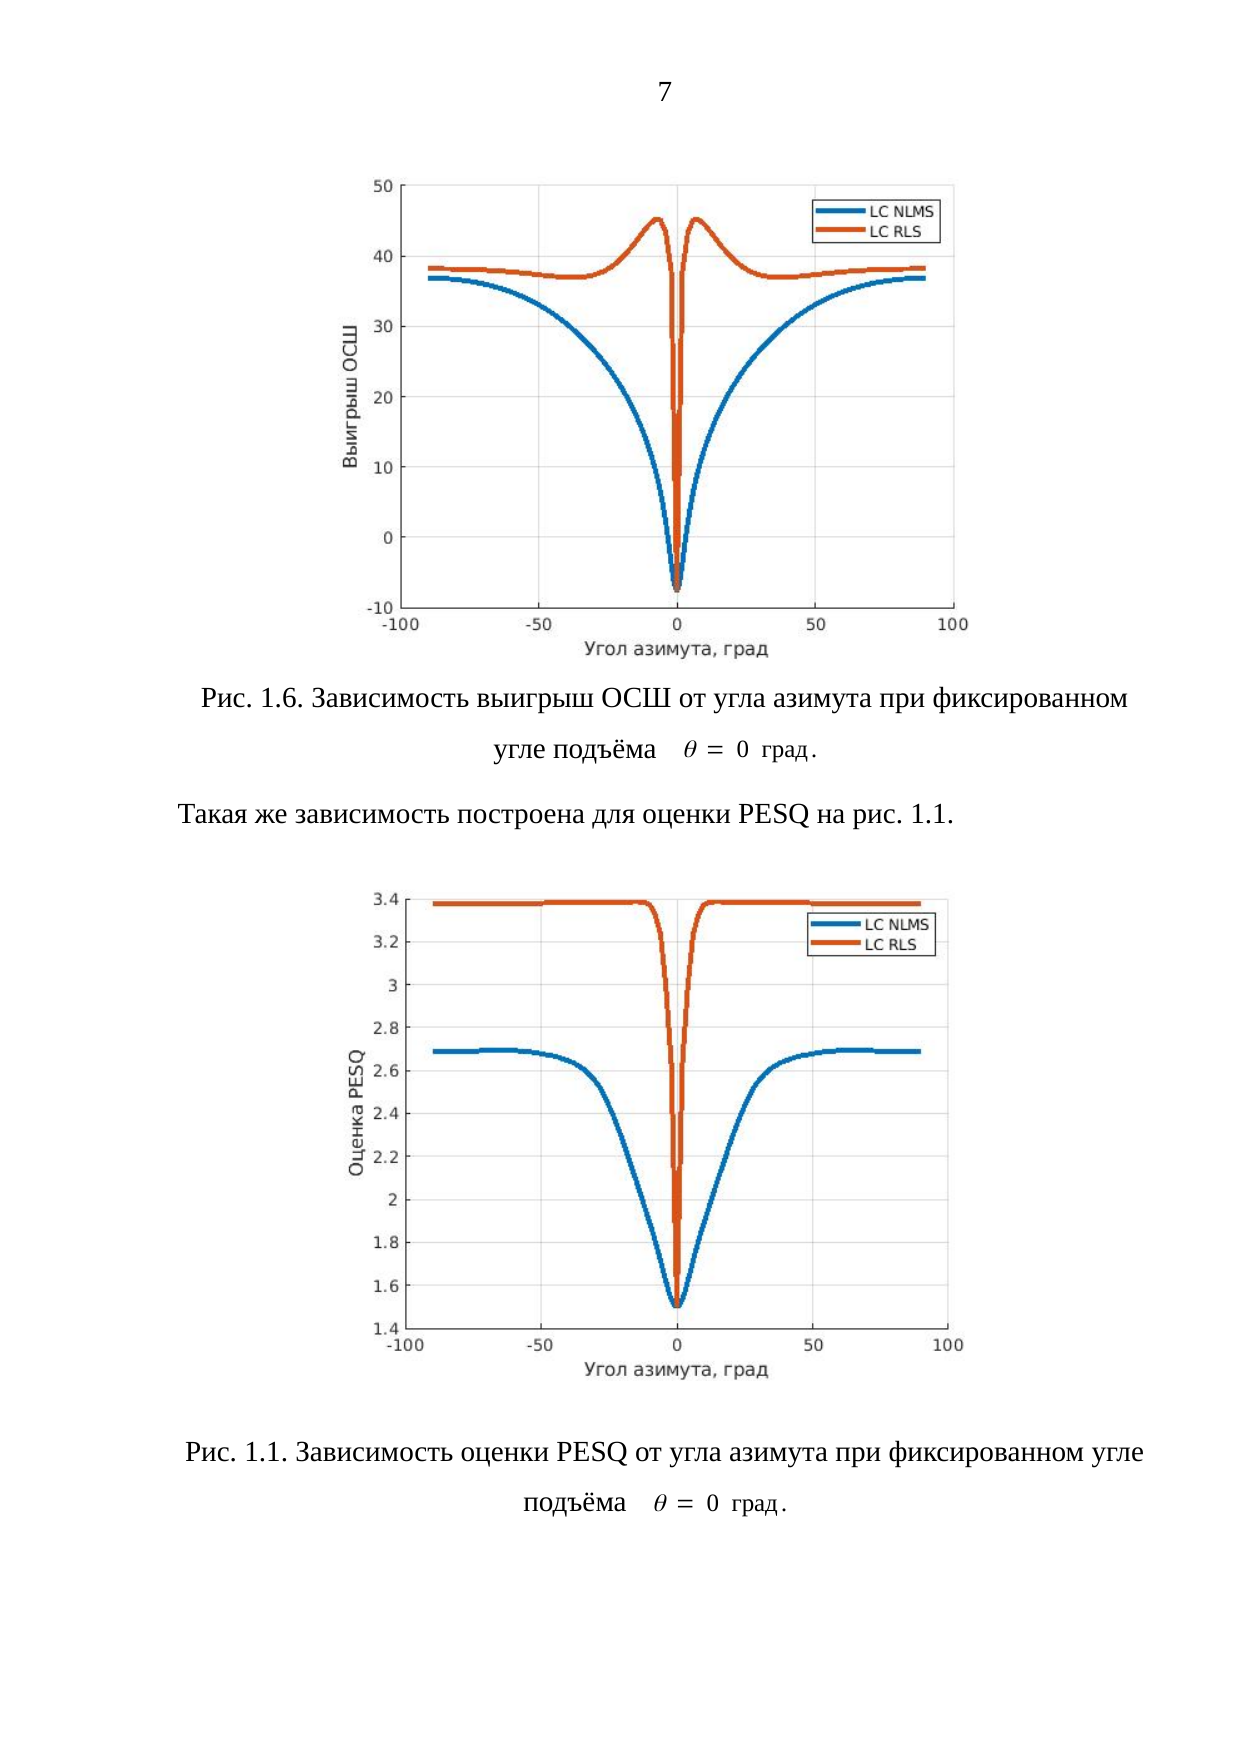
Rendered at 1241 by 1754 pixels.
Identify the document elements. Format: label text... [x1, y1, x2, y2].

text Такая же зависимость построена для оценки PESQ на рис. 1.1. [177, 796, 1152, 829]
text Рис. 1.1. Зависимость оценки PESQ от угла азимута при фиксированном угле подъёма [177, 1386, 1152, 1518]
picture [314, 860, 1015, 1386]
picture [308, 147, 1021, 664]
text Рис. 1.6. Зависимость выигрыш ОСШ от угла азимута при фиксированном угле подъёма [177, 664, 1152, 764]
